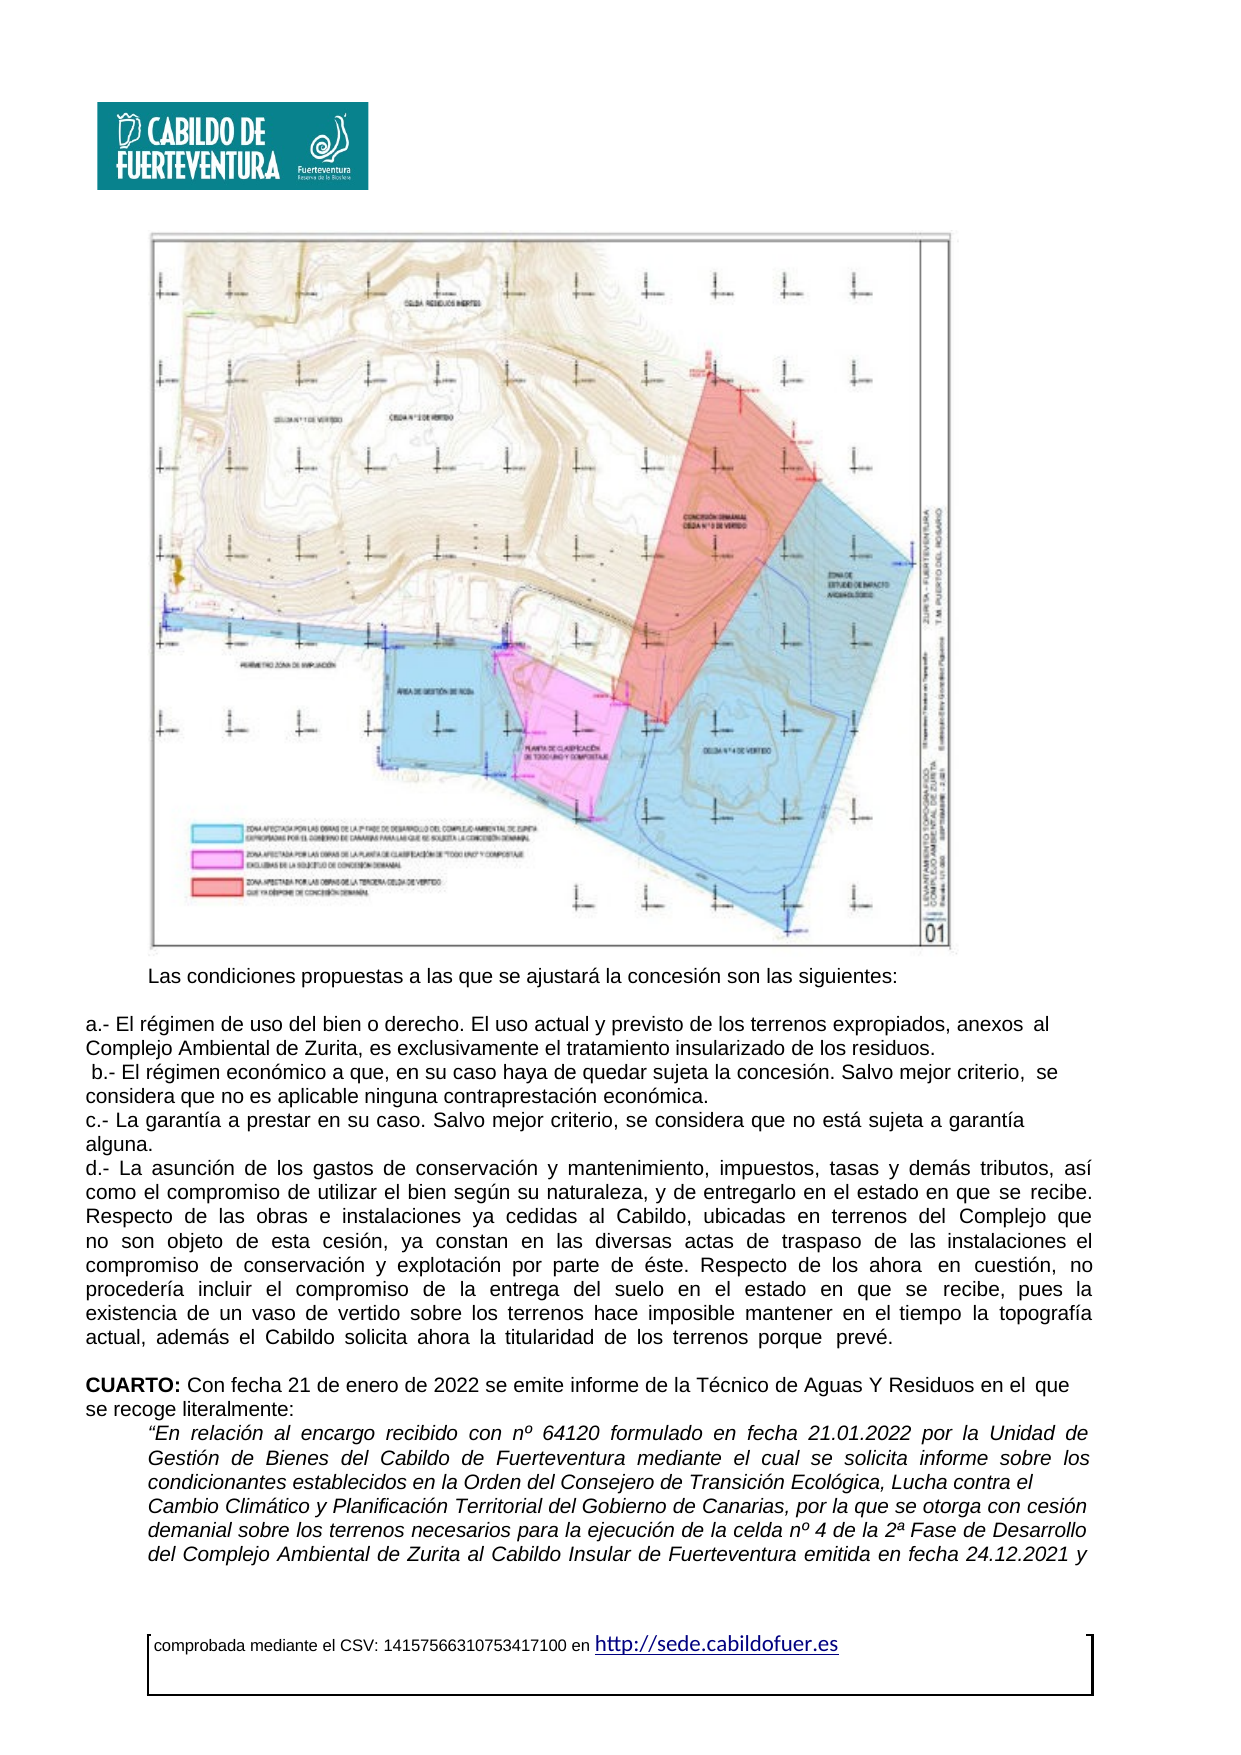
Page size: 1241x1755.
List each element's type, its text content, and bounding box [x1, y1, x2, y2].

picture [147, 230, 959, 964]
picture [97, 102, 369, 190]
text d.- La asunción de los gastos de conservación y mantenimiento, impuestos, tasas y demás tributos, así como el compromiso de utilizar el bien según su naturaleza, y de entregarlo en el estado en que se recibe. Respecto de las obras e instalaciones ya cedidas al Cabildo, ubicadas en terrenos del Complejo que no son objeto de esta cesión, ya constan en las diversas actas de traspaso de las instalaciones el compromiso de conservación y explotación por parte de éste. Respecto de los ahora en cuestión, no procedería incluir el compromiso de la entrega del suelo en el estado en que se recibe, pues la existencia de un vaso de vertido sobre los terrenos hace imposible mantener en el tiempo la topografía actual, además el Cabildo solicita ahora la titularidad de los terrenos porque prevé. [85, 1156, 1093, 1349]
text “En relación al encargo recibido con nº 64120 formulado en fecha 21.01.2022 por la Unidad de Gestión de Bienes del Cabildo de Fuerteventura mediante el cual se solicita informe sobre los condicionantes establecidos en la Orden del Consejero de Transición Ecológica, Lucha contra el Cambio Climático y Planificación Territorial del Gobierno de Canarias, por la que se otorga con cesión demanial sobre los terrenos necesarios para la ejecución de la celda nº 4 de la 2ª Fase de Desarrollo del Complejo Ambiental de Zurita al Cabildo Insular de Fuerteventura emitida en fecha 24.12.2021 y [148, 1421, 1093, 1566]
text c.- La garantía a prestar en su caso. Salvo mejor criterio, se considera que no está sujeta a garantía alguna. [85, 1108, 1093, 1156]
text a.- El régimen de uso del bien o derecho. El uso actual y previsto de los terrenos expropiados, anexos al Complejo Ambiental de Zurita, es exclusivamente el tratamiento insularizado de los residuos. [85, 1012, 1093, 1060]
text b.- El régimen económico a que, en su caso haya de quedar sujeta la concesión. Salvo mejor criterio, se considera que no es aplicable ninguna contraprestación económica. [85, 1060, 1093, 1108]
text Las condiciones propuestas a las que se ajustará la concesión son las siguientes: [148, 964, 1107, 988]
text CUARTO: Con fecha 21 de enero de 2022 se emite informe de la Técnico de Aguas Y Residuos en el que se recoge literalmente: [85, 1373, 1093, 1421]
